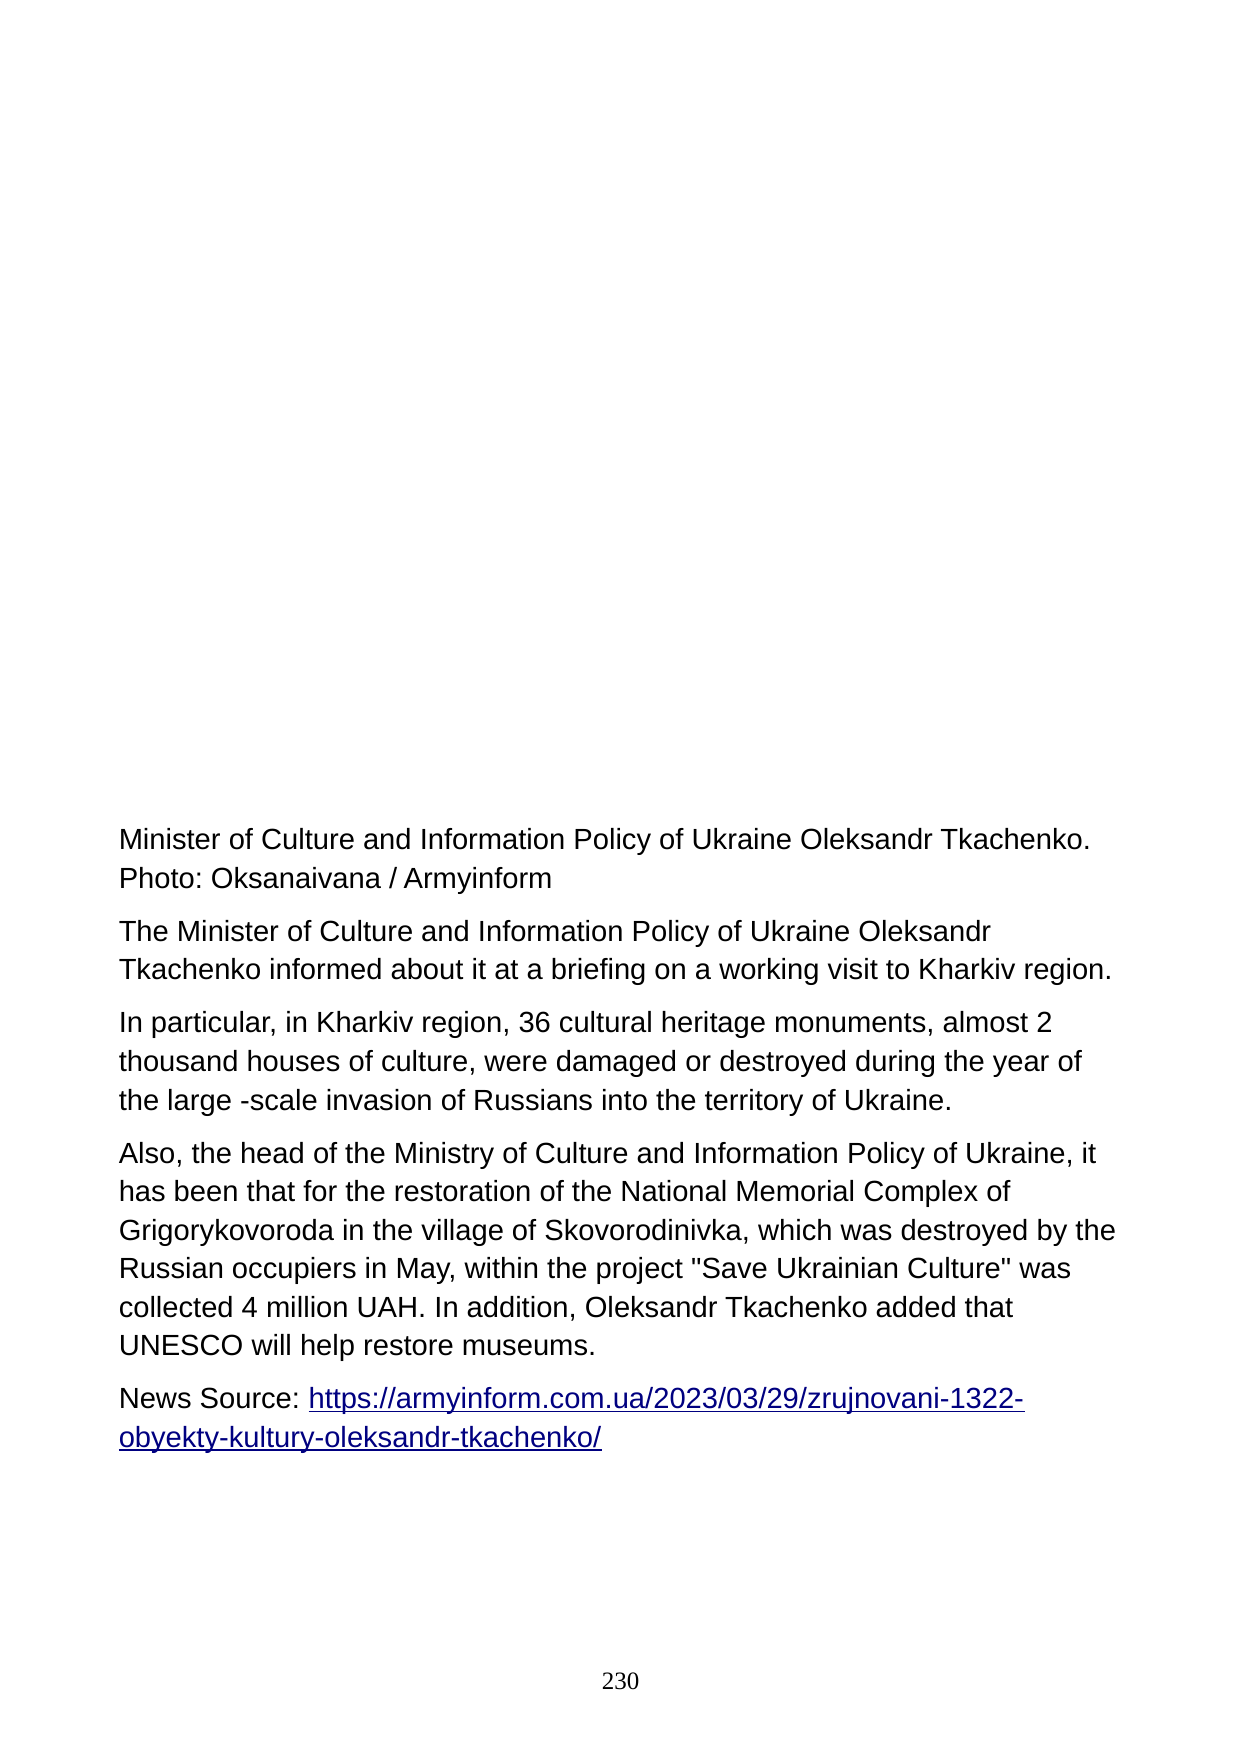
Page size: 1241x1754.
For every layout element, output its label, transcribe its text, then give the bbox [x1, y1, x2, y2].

text News Source: https://armyinform.com.ua/2023/03/29/zrujnovani-1322-obyekty-kultury-oleksandr-tkachenko/ [118, 1381, 1122, 1453]
text The Minister of Culture and Information Policy of Ukraine Oleksandr Tkachenko informed about it at a briefing on a working visit to Kharkiv region. [118, 914, 1122, 986]
text In particular, in Kharkiv region, 36 cultural heritage monuments, almost 2 thousand houses of culture, were damaged or destroyed during the year of the large -scale invasion of Russians into the territory of Ukraine. [118, 1005, 1122, 1116]
text Minister of Culture and Information Policy of Ukraine Oleksandr Tkachenko. Photo: Oksanaivana / Armyinform [118, 118, 1122, 894]
text Also, the head of the Ministry of Culture and Information Policy of Ukraine, it has been that for the restoration of the National Memorial Complex of Grigorykovoroda in the village of Skovorodinivka, which was destroyed by the Russian occupiers in May, within the project "Save Ukrainian Culture" was collected 4 million UAH. In addition, Oleksandr Tkachenko added that UNESCO will help restore museums. [118, 1136, 1122, 1362]
